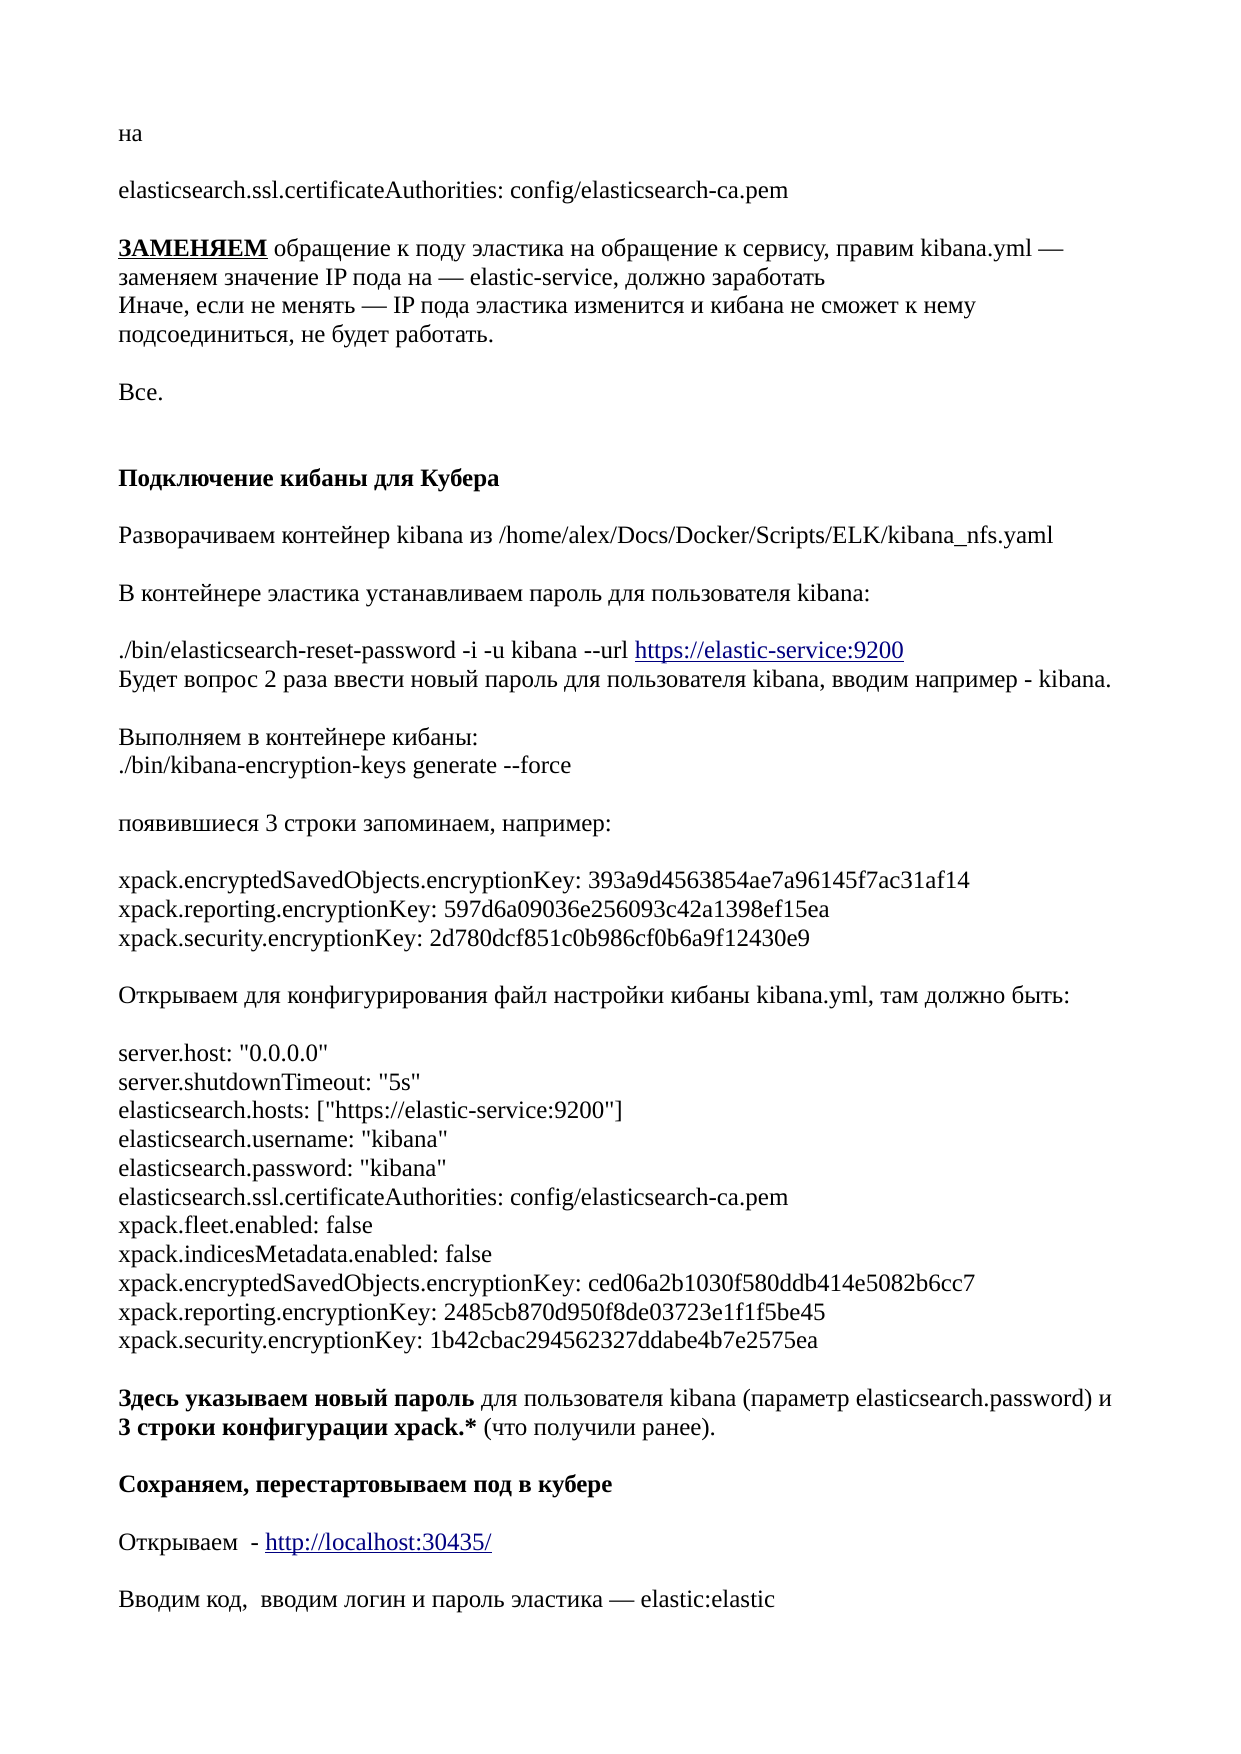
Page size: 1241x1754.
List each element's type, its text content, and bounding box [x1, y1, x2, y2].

text на [118, 118, 1122, 147]
text server.host: "0.0.0.0" [118, 1038, 1122, 1067]
text Вводим код, вводим логин и пароль эластика — elastic:elastic [118, 1584, 1122, 1613]
text появившиеся 3 строки запоминаем, например: [118, 808, 1122, 837]
text Разворачиваем контейнер kibana из /home/alex/Docs/Docker/Scripts/ELK/kibana_nfs.yaml [118, 521, 1122, 549]
text Выполняем в контейнере кибаны: [118, 722, 1122, 751]
text Подключение кибаны для Кубера [118, 463, 1122, 492]
text Открываем для конфигурирования файл настройки кибаны kibana.yml, там должно быть: [118, 981, 1122, 1009]
text elasticsearch.username: "kibana" [118, 1124, 1122, 1153]
text Все. [118, 377, 1122, 406]
text xpack.reporting.encryptionKey: 597d6a09036e256093c42a1398ef15ea [118, 894, 1122, 923]
text ./bin/kibana-encryption-keys generate --force [118, 751, 1122, 779]
text Иначе, если не менять — IP пода эластика изменится и кибана не сможет к нему подсоединиться, не будет работать. [118, 291, 1122, 348]
text xpack.encryptedSavedObjects.encryptionKey: ced06a2b1030f580ddb414e5082b6cc7 [118, 1268, 1122, 1297]
text server.shutdownTimeout: "5s" [118, 1067, 1122, 1096]
text xpack.reporting.encryptionKey: 2485cb870d950f8de03723e1f1f5be45 [118, 1297, 1122, 1326]
text elasticsearch.hosts: ["https://elastic-service:9200"] [118, 1096, 1122, 1124]
text ЗАМЕНЯЕМ обращение к поду эластика на обращение к сервису, правим kibana.yml — заменяем значение IP пода на — elastic-service, должно заработать [118, 233, 1122, 291]
text xpack.security.encryptionKey: 1b42cbac294562327ddabe4b7e2575ea [118, 1326, 1122, 1354]
text elasticsearch.ssl.certificateAuthorities: config/elasticsearch-ca.pem [118, 176, 1122, 204]
text elasticsearch.password: "kibana" [118, 1153, 1122, 1182]
text Сохраняем, перестартовываем под в кубере [118, 1469, 1122, 1498]
text xpack.security.encryptionKey: 2d780dcf851c0b986cf0b6a9f12430e9 [118, 923, 1122, 952]
text xpack.indicesMetadata.enabled: false [118, 1239, 1122, 1268]
text Здесь указываем новый пароль для пользователя kibana (параметр elasticsearch.password) и 3 строки конфигурации xpack.* (что получили ранее). [118, 1383, 1122, 1441]
text Будет вопрос 2 раза ввести новый пароль для пользователя kibana, вводим например - kibana. [118, 664, 1122, 693]
text В контейнере эластика устанавливаем пароль для пользователя kibana: [118, 578, 1122, 607]
text ./bin/elasticsearch-reset-password -i -u kibana --url https://elastic-service:9200 [118, 636, 1122, 664]
text xpack.encryptedSavedObjects.encryptionKey: 393a9d4563854ae7a96145f7ac31af14 [118, 866, 1122, 894]
text elasticsearch.ssl.certificateAuthorities: config/elasticsearch-ca.pem [118, 1182, 1122, 1211]
text Открываем - http://localhost:30435/ [118, 1527, 1122, 1556]
text xpack.fleet.enabled: false [118, 1211, 1122, 1239]
